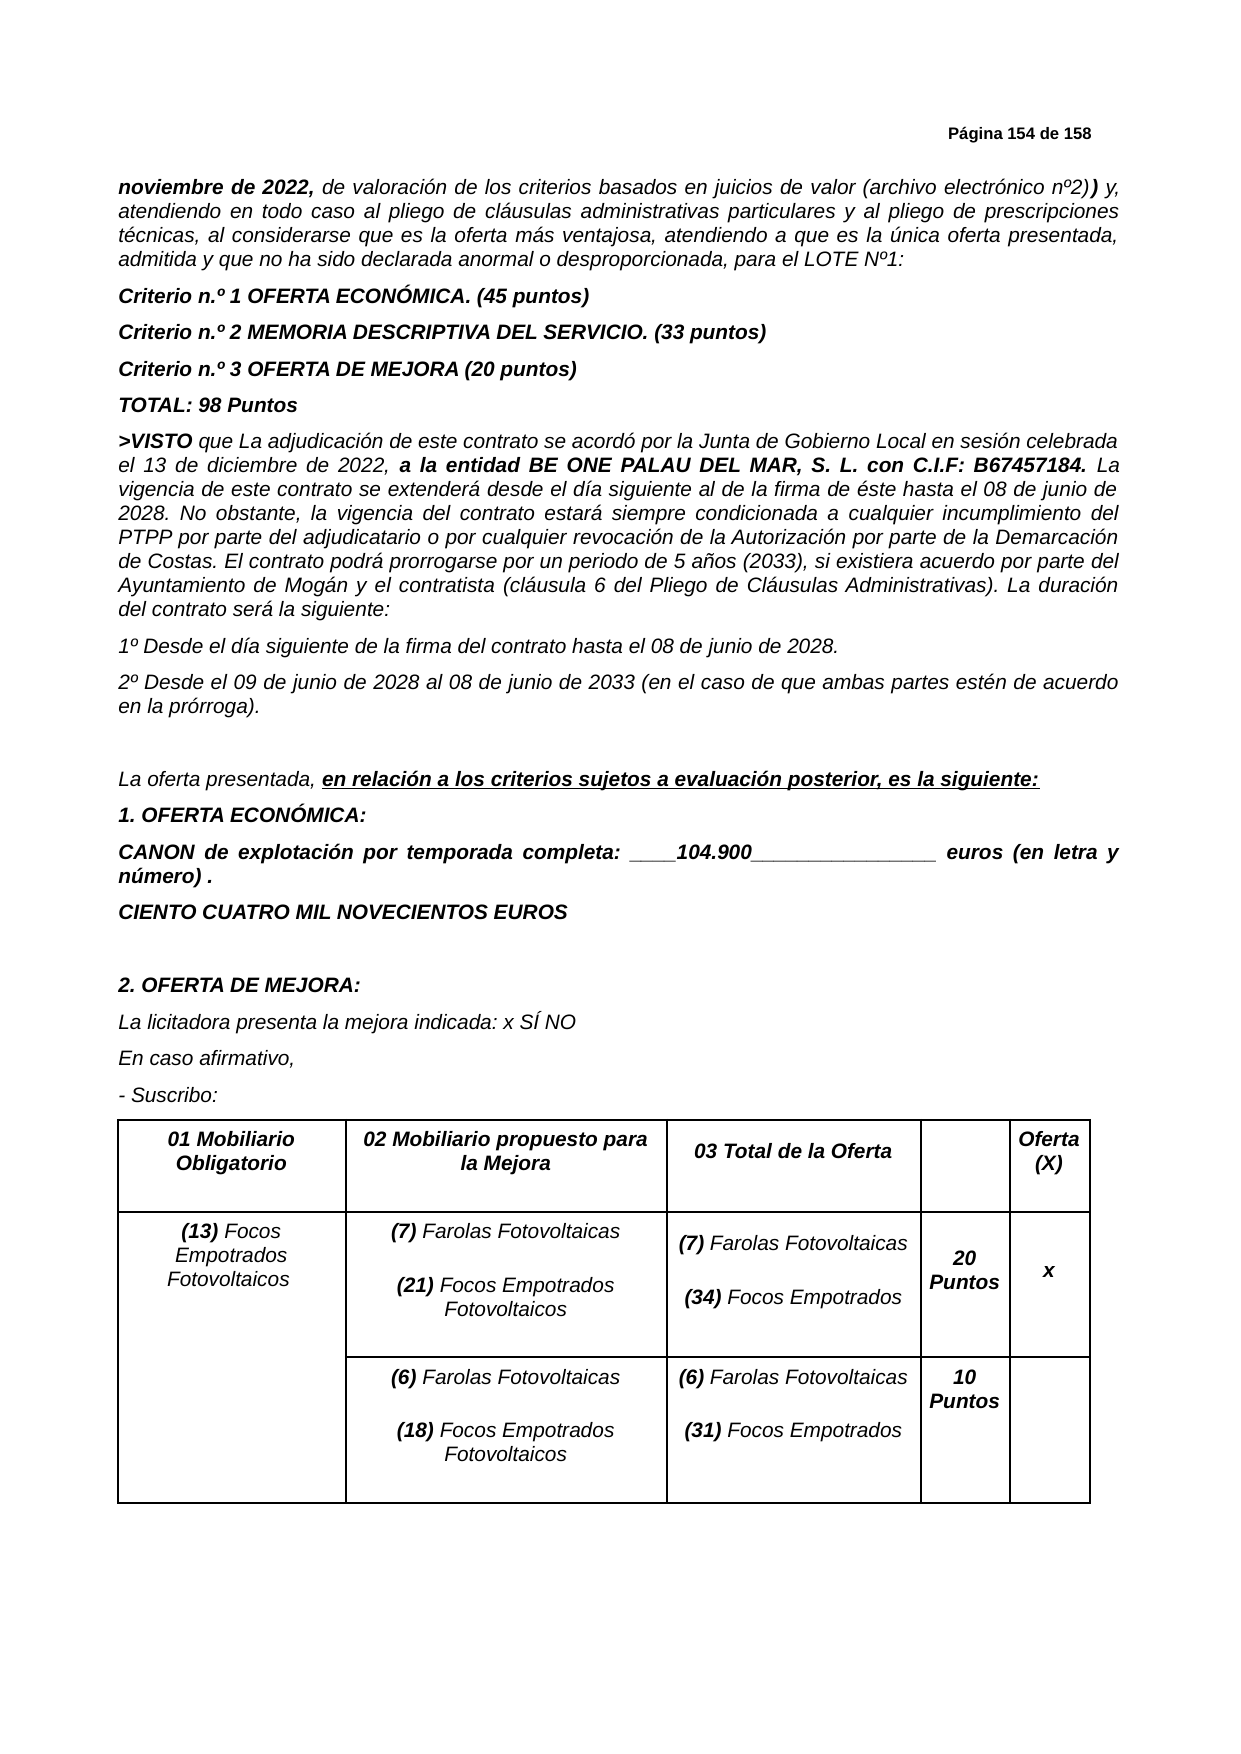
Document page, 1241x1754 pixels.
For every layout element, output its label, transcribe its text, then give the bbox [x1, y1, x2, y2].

text noviembre de 2022, de valoración de los criterios basados en juicios de valor (archivo electrónico nº2)) y, atendiendo en todo caso al pliego de cláusulas administrativas particulares y al pliego de prescripciones técnicas, al considerarse que es la oferta más ventajosa, atendiendo a que es la única oferta presentada, admitida y que no ha sido declarada anormal o desproporcionada, para el LOTE Nº1: [118, 175, 1122, 271]
table_cell 20 Puntos [922, 1213, 1009, 1356]
text 2. OFERTA DE MEJORA: [118, 973, 1122, 997]
text - Suscribo: [118, 1082, 1122, 1106]
text CANON de explotación por temporada completa: ____104.900________________ euros (en letra y número) . [118, 840, 1122, 888]
table_header [922, 1121, 1009, 1211]
text En caso afirmativo, [118, 1046, 1122, 1070]
table_header Oferta (X) [1011, 1121, 1089, 1211]
table_cell (7) Farolas Fotovoltaicas (21) Focos Empotrados Fotovoltaicos [347, 1213, 666, 1356]
text 1. OFERTA ECONÓMICA: [118, 803, 1122, 827]
table_cell (6) Farolas Fotovoltaicas (31) Focos Empotrados [668, 1358, 920, 1502]
table_header 01 Mobiliario Obligatorio [119, 1121, 345, 1211]
table_cell x [1011, 1213, 1089, 1356]
text 2º Desde el 09 de junio de 2028 al 08 de junio de 2033 (en el caso de que ambas partes estén de acuerdo en la prórroga). [118, 670, 1122, 718]
table_cell (13) Focos Empotrados Fotovoltaicos [119, 1213, 345, 1502]
text Criterio n.º 3 OFERTA DE MEJORA (20 puntos) [118, 356, 1122, 380]
text Criterio n.º 2 MEMORIA DESCRIPTIVA DEL SERVICIO. (33 puntos) [118, 320, 1122, 344]
table_cell (6) Farolas Fotovoltaicas (18) Focos Empotrados Fotovoltaicos [347, 1358, 666, 1502]
text Criterio n.º 1 OFERTA ECONÓMICA. (45 puntos) [118, 283, 1122, 307]
table_header 03 Total de la Oferta [668, 1121, 920, 1211]
text CIENTO CUATRO MIL NOVECIENTOS EUROS [118, 900, 1122, 924]
table_cell [1011, 1358, 1089, 1502]
text La oferta presentada, en relación a los criterios sujetos a evaluación posterior, es la siguiente: [118, 767, 1122, 791]
text La licitadora presenta la mejora indicada: x SÍ NO [118, 1009, 1122, 1033]
text 1º Desde el día siguiente de la firma del contrato hasta el 08 de junio de 2028. [118, 633, 1122, 657]
table_cell (7) Farolas Fotovoltaicas (34) Focos Empotrados [668, 1213, 920, 1356]
table_cell 10 Puntos [922, 1358, 1009, 1502]
text TOTAL: 98 Puntos [118, 393, 1122, 417]
text >VISTO que La adjudicación de este contrato se acordó por la Junta de Gobierno Local en sesión celebrada el 13 de diciembre de 2022, a la entidad BE ONE PALAU DEL MAR, S. L. con C.I.F: B67457184. La vigencia de este contrato se extenderá desde el día siguiente al de la firma de éste hasta el 08 de junio de 2028. No obstante, la vigencia del contrato estará siempre condicionada a cualquier incumplimiento del PTPP por parte del adjudicatario o por cualquier revocación de la Autorización por parte de la Demarcación de Costas. El contrato podrá prorrogarse por un periodo de 5 años (2033), si existiera acuerdo por parte del Ayuntamiento de Mogán y el contratista (cláusula 6 del Pliego de Cláusulas Administrativas). La duración del contrato será la siguiente: [118, 429, 1122, 621]
table_header 02 Mobiliario propuesto para la Mejora [347, 1121, 666, 1211]
